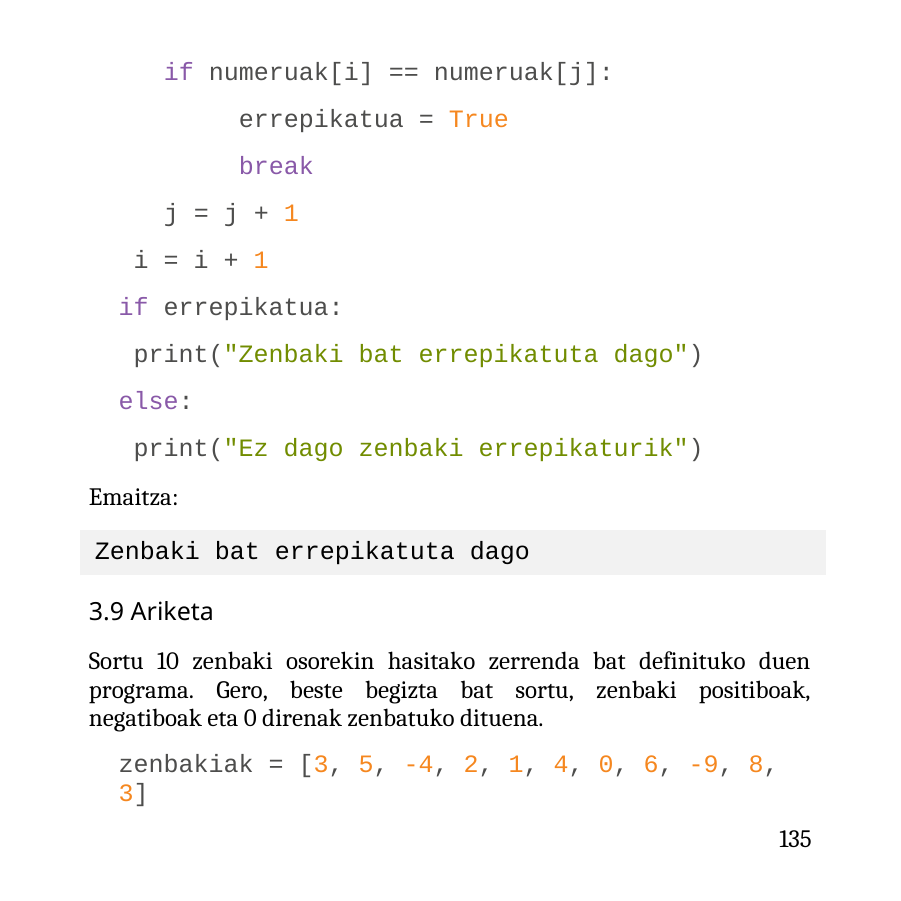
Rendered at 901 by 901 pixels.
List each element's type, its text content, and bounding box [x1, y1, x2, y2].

text if errepikatua: [118, 294, 811, 323]
text 3.9 Ariketa [89, 594, 811, 628]
text break [118, 153, 811, 182]
text print("Zenbaki bat errepikatuta dago") [118, 342, 811, 370]
text print("Ez dago zenbaki errepikaturik") [118, 436, 811, 464]
text if numeruak[i] == numeruak[j]: [118, 59, 811, 87]
text errepikatua = True [118, 106, 811, 134]
text j = j + 1 [118, 200, 811, 229]
text Emaitza: [89, 483, 811, 512]
text Zenbaki bat errepikatuta dago [86, 537, 820, 569]
text zenbakiak = [3, 5, -4, 2, 1, 4, 0, 6, -9, 8, 3] [118, 752, 811, 808]
text Sortu 10 zenbaki osorekin hasitako zerrenda bat definituko duen programa. Gero, beste begizta bat sortu, zenbaki positiboak, negatiboak eta 0 direnak zenbatuko dituena. [89, 647, 811, 733]
text else: [118, 389, 811, 417]
text i = i + 1 [118, 247, 811, 276]
